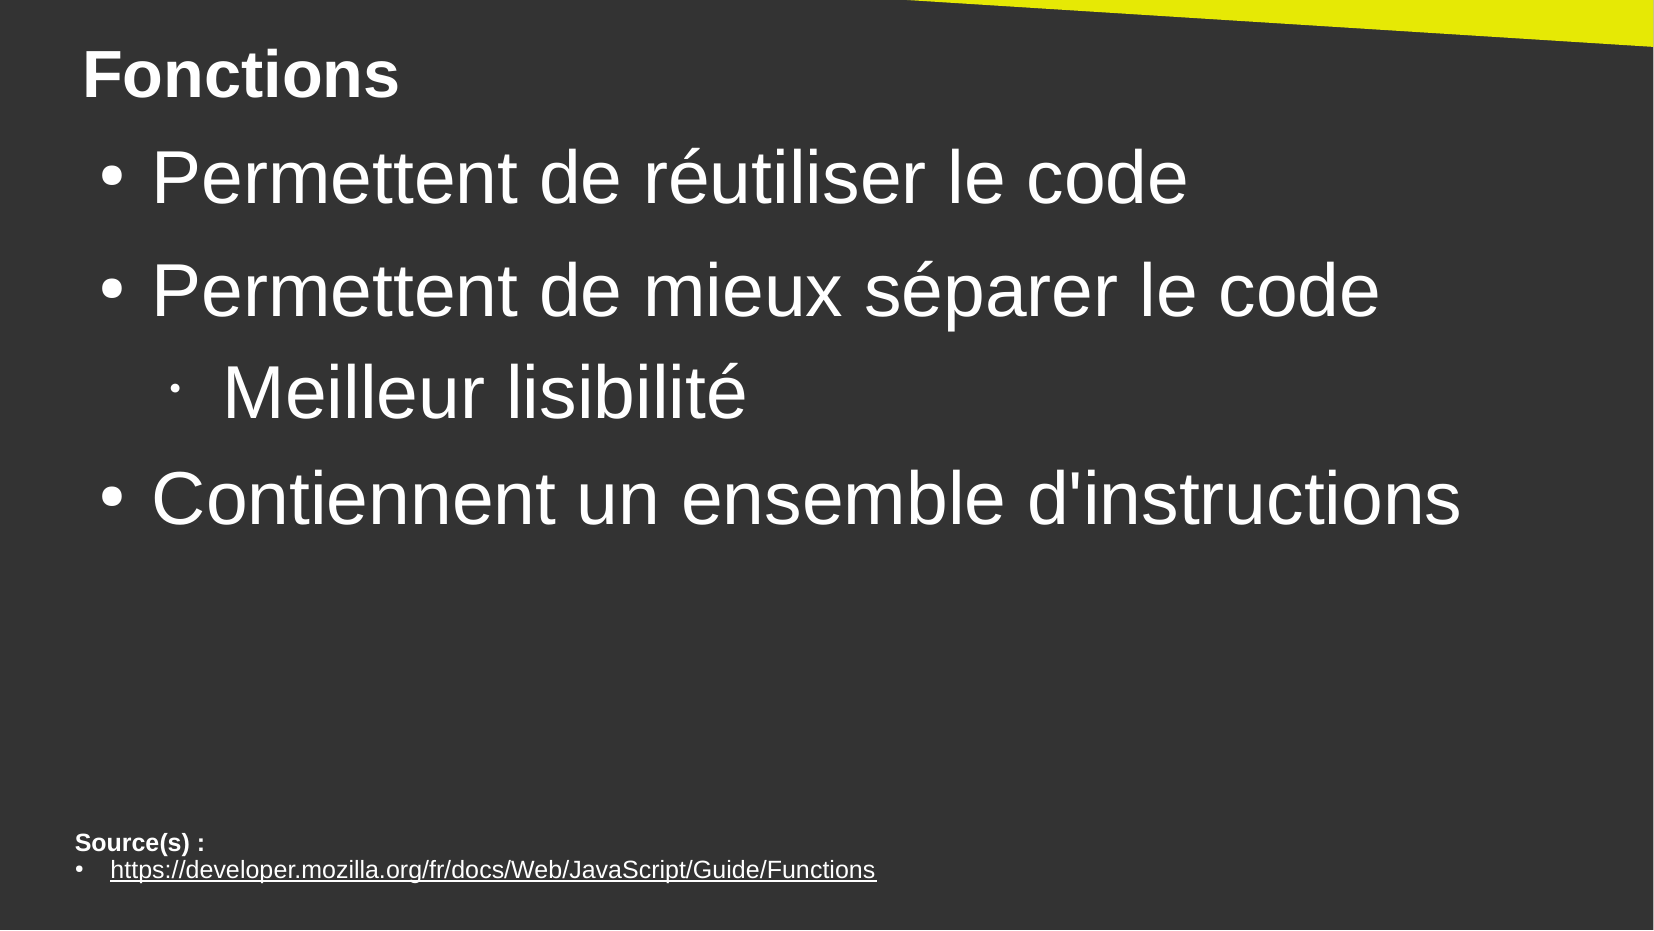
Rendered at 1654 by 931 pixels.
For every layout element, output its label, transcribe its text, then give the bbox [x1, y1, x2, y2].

text_box Source(s) : https://developer.mozilla.org/fr/docs/Web/JavaScript/Guide/Functions [60, 820, 1583, 892]
title Fonctions [82, 37, 1571, 114]
text_box [906, 0, 1654, 47]
list Permettent de réutiliser le code Permettent de mieux séparer le code Meilleur lisibilité Contiennent un ensemble d'instructions [80, 135, 1620, 544]
